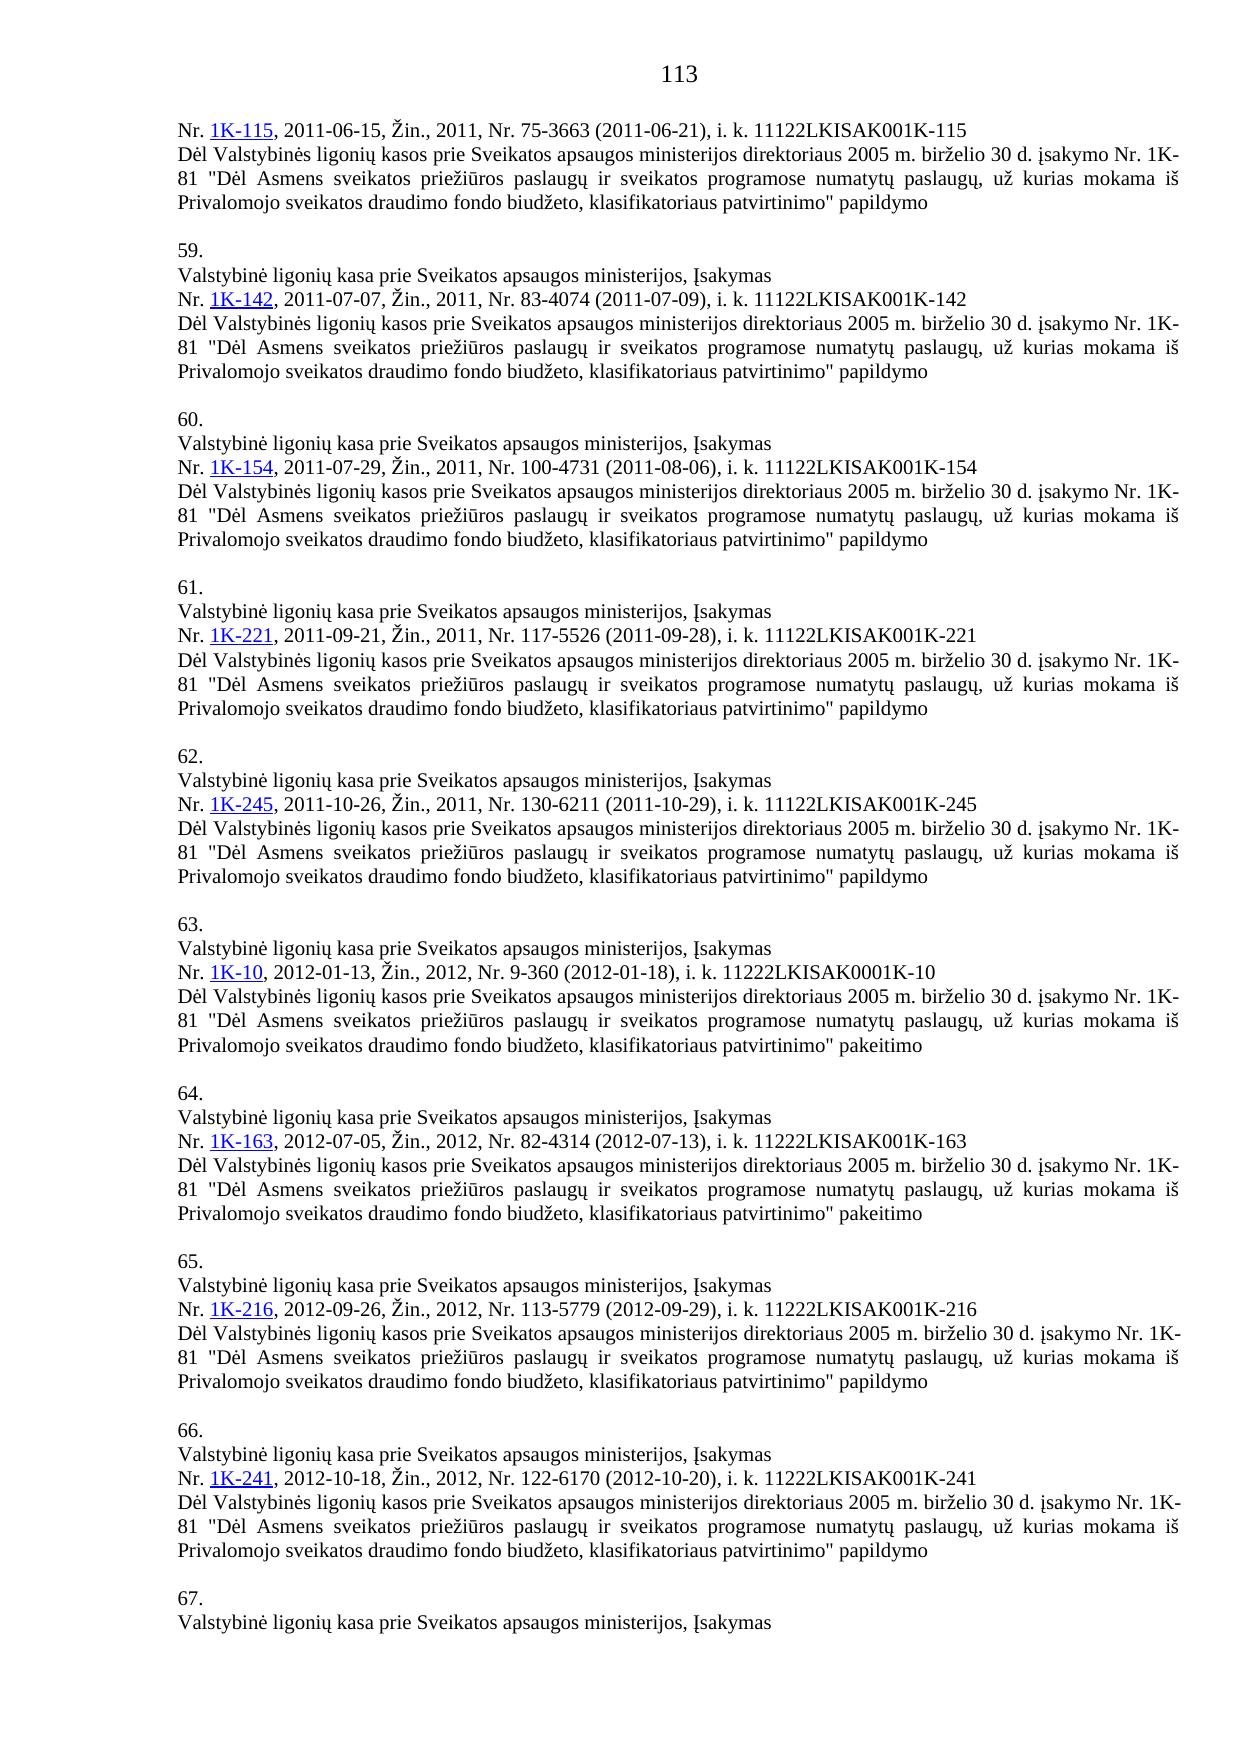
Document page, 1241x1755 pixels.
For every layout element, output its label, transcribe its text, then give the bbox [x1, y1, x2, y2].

text Valstybinė ligonių kasa prie Sveikatos apsaugos ministerijos, Įsakymas [177, 1273, 1181, 1297]
text Nr. 1K-10, 2012-01-13, Žin., 2012, Nr. 9-360 (2012-01-18), i. k. 11222LKISAK0001K-10 [177, 960, 1181, 984]
text Dėl Valstybinės ligonių kasos prie Sveikatos apsaugos ministerijos direktoriaus 2005 m. birželio 30 d. įsakymo Nr. 1K-81 "Dėl Asmens sveikatos priežiūros paslaugų ir sveikatos programose numatytų paslaugų, už kurias mokama iš Privalomojo sveikatos draudimo fondo biudžeto, klasifikatoriaus patvirtinimo" papildymo [177, 1321, 1181, 1393]
text Nr. 1K-245, 2011-10-26, Žin., 2011, Nr. 130-6211 (2011-10-29), i. k. 11122LKISAK001K-245 [177, 792, 1181, 816]
text Nr. 1K-216, 2012-09-26, Žin., 2012, Nr. 113-5779 (2012-09-29), i. k. 11222LKISAK001K-216 [177, 1297, 1181, 1321]
text Valstybinė ligonių kasa prie Sveikatos apsaugos ministerijos, Įsakymas [177, 1610, 1181, 1634]
text 62. [177, 744, 1181, 768]
text Valstybinė ligonių kasa prie Sveikatos apsaugos ministerijos, Įsakymas [177, 262, 1181, 287]
text 61. [177, 575, 1181, 599]
text 67. [177, 1586, 1181, 1610]
text Valstybinė ligonių kasa prie Sveikatos apsaugos ministerijos, Įsakymas [177, 599, 1181, 623]
text Dėl Valstybinės ligonių kasos prie Sveikatos apsaugos ministerijos direktoriaus 2005 m. birželio 30 d. įsakymo Nr. 1K-81 "Dėl Asmens sveikatos priežiūros paslaugų ir sveikatos programose numatytų paslaugų, už kurias mokama iš Privalomojo sveikatos draudimo fondo biudžeto, klasifikatoriaus patvirtinimo" pakeitimo [177, 1153, 1181, 1225]
text Valstybinė ligonių kasa prie Sveikatos apsaugos ministerijos, Įsakymas [177, 1442, 1181, 1466]
text 60. [177, 407, 1181, 431]
text 64. [177, 1081, 1181, 1105]
text Dėl Valstybinės ligonių kasos prie Sveikatos apsaugos ministerijos direktoriaus 2005 m. birželio 30 d. įsakymo Nr. 1K-81 "Dėl Asmens sveikatos priežiūros paslaugų ir sveikatos programose numatytų paslaugų, už kurias mokama iš Privalomojo sveikatos draudimo fondo biudžeto, klasifikatoriaus patvirtinimo" papildymo [177, 1490, 1181, 1562]
text Nr. 1K-154, 2011-07-29, Žin., 2011, Nr. 100-4731 (2011-08-06), i. k. 11122LKISAK001K-154 [177, 455, 1181, 479]
text Valstybinė ligonių kasa prie Sveikatos apsaugos ministerijos, Įsakymas [177, 1105, 1181, 1129]
text 59. [177, 238, 1181, 262]
text Dėl Valstybinės ligonių kasos prie Sveikatos apsaugos ministerijos direktoriaus 2005 m. birželio 30 d. įsakymo Nr. 1K-81 "Dėl Asmens sveikatos priežiūros paslaugų ir sveikatos programose numatytų paslaugų, už kurias mokama iš Privalomojo sveikatos draudimo fondo biudžeto, klasifikatoriaus patvirtinimo" papildymo [177, 142, 1181, 214]
text Nr. 1K-221, 2011-09-21, Žin., 2011, Nr. 117-5526 (2011-09-28), i. k. 11122LKISAK001K-221 [177, 623, 1181, 647]
text Dėl Valstybinės ligonių kasos prie Sveikatos apsaugos ministerijos direktoriaus 2005 m. birželio 30 d. įsakymo Nr. 1K-81 "Dėl Asmens sveikatos priežiūros paslaugų ir sveikatos programose numatytų paslaugų, už kurias mokama iš Privalomojo sveikatos draudimo fondo biudžeto, klasifikatoriaus patvirtinimo" pakeitimo [177, 984, 1181, 1057]
text Valstybinė ligonių kasa prie Sveikatos apsaugos ministerijos, Įsakymas [177, 431, 1181, 455]
text Nr. 1K-115, 2011-06-15, Žin., 2011, Nr. 75-3663 (2011-06-21), i. k. 11122LKISAK001K-115 [177, 118, 1181, 142]
text 63. [177, 912, 1181, 936]
text Dėl Valstybinės ligonių kasos prie Sveikatos apsaugos ministerijos direktoriaus 2005 m. birželio 30 d. įsakymo Nr. 1K-81 "Dėl Asmens sveikatos priežiūros paslaugų ir sveikatos programose numatytų paslaugų, už kurias mokama iš Privalomojo sveikatos draudimo fondo biudžeto, klasifikatoriaus patvirtinimo" papildymo [177, 479, 1181, 551]
text Valstybinė ligonių kasa prie Sveikatos apsaugos ministerijos, Įsakymas [177, 768, 1181, 792]
text Dėl Valstybinės ligonių kasos prie Sveikatos apsaugos ministerijos direktoriaus 2005 m. birželio 30 d. įsakymo Nr. 1K-81 "Dėl Asmens sveikatos priežiūros paslaugų ir sveikatos programose numatytų paslaugų, už kurias mokama iš Privalomojo sveikatos draudimo fondo biudžeto, klasifikatoriaus patvirtinimo" papildymo [177, 311, 1181, 383]
text Dėl Valstybinės ligonių kasos prie Sveikatos apsaugos ministerijos direktoriaus 2005 m. birželio 30 d. įsakymo Nr. 1K-81 "Dėl Asmens sveikatos priežiūros paslaugų ir sveikatos programose numatytų paslaugų, už kurias mokama iš Privalomojo sveikatos draudimo fondo biudžeto, klasifikatoriaus patvirtinimo" papildymo [177, 647, 1181, 720]
text Nr. 1K-163, 2012-07-05, Žin., 2012, Nr. 82-4314 (2012-07-13), i. k. 11222LKISAK001K-163 [177, 1129, 1181, 1153]
text 65. [177, 1249, 1181, 1273]
text Nr. 1K-142, 2011-07-07, Žin., 2011, Nr. 83-4074 (2011-07-09), i. k. 11122LKISAK001K-142 [177, 287, 1181, 311]
text Dėl Valstybinės ligonių kasos prie Sveikatos apsaugos ministerijos direktoriaus 2005 m. birželio 30 d. įsakymo Nr. 1K-81 "Dėl Asmens sveikatos priežiūros paslaugų ir sveikatos programose numatytų paslaugų, už kurias mokama iš Privalomojo sveikatos draudimo fondo biudžeto, klasifikatoriaus patvirtinimo" papildymo [177, 816, 1181, 888]
text 66. [177, 1417, 1181, 1442]
text Nr. 1K-241, 2012-10-18, Žin., 2012, Nr. 122-6170 (2012-10-20), i. k. 11222LKISAK001K-241 [177, 1466, 1181, 1490]
text Valstybinė ligonių kasa prie Sveikatos apsaugos ministerijos, Įsakymas [177, 936, 1181, 960]
